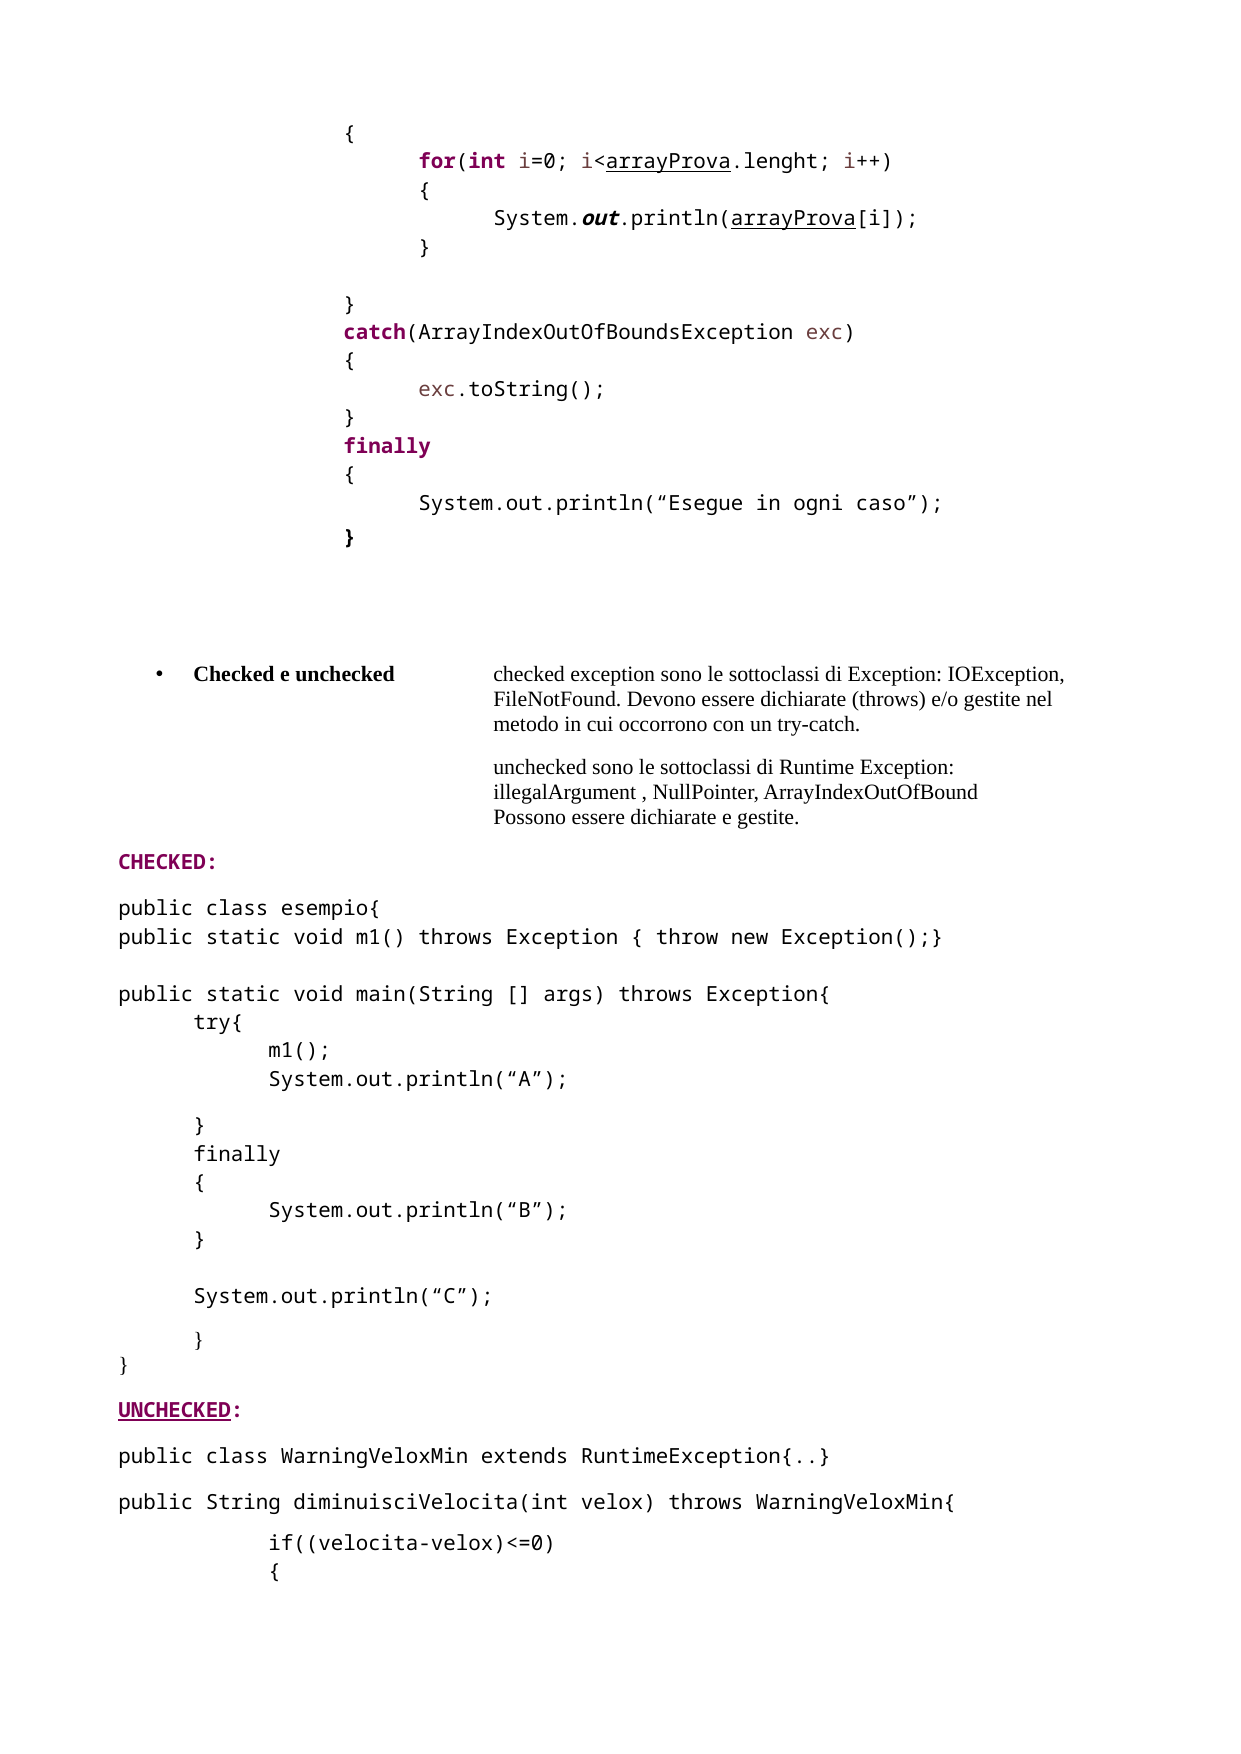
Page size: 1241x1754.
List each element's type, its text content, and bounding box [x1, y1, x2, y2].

list exc.toString(); [118, 374, 1122, 402]
list { [118, 175, 1122, 203]
text public String diminuisciVelocita(int velox) throws WarningVeloxMin{ [118, 1487, 1122, 1516]
list { [118, 346, 1122, 374]
list } [118, 402, 1122, 431]
list } [118, 289, 1122, 317]
text } finally { System.out.println(“B”); } System.out.println(“C”); [118, 1110, 1122, 1309]
text { [118, 1556, 1122, 1584]
list } [193, 522, 1122, 551]
list { [118, 118, 1122, 147]
text public class WarningVeloxMin extends RuntimeException{..} [118, 1441, 1122, 1470]
list finally { [118, 431, 1122, 488]
text unchecked sono le sottoclassi di Runtime Exception: illegalArgument , NullPointer, ArrayIndexOutOfBound Possono essere dichiarate e gestite. [118, 754, 1122, 829]
text CHECKED: [118, 847, 1122, 876]
list for(int i=0; i<arrayProva.lenght; i++) [118, 147, 1122, 175]
text UNCHECKED: [118, 1395, 1122, 1423]
text if((velocita-velox)<=0) [118, 1528, 1122, 1556]
list System.out.println(arrayProva[i]); [118, 203, 1122, 232]
text } } [118, 1327, 1122, 1377]
text public class esempio{ public static void m1() throws Exception { throw new Exception();} public static void main(String [] args) throws Exception{ try{ m1(); System.out.println(“A”); [118, 893, 1122, 1092]
list System.out.println(“Esegue in ogni caso”); [118, 488, 1122, 516]
list catch(ArrayIndexOutOfBoundsException exc) [118, 317, 1122, 346]
list Checked e unchecked checked exception sono le sottoclassi di Exception: IOException, FileNotFound. Devono essere dichiarate (throws) e/o gestite nel metodo in cui occorrono con un try-catch. [156, 661, 1122, 736]
list } [118, 232, 1122, 260]
